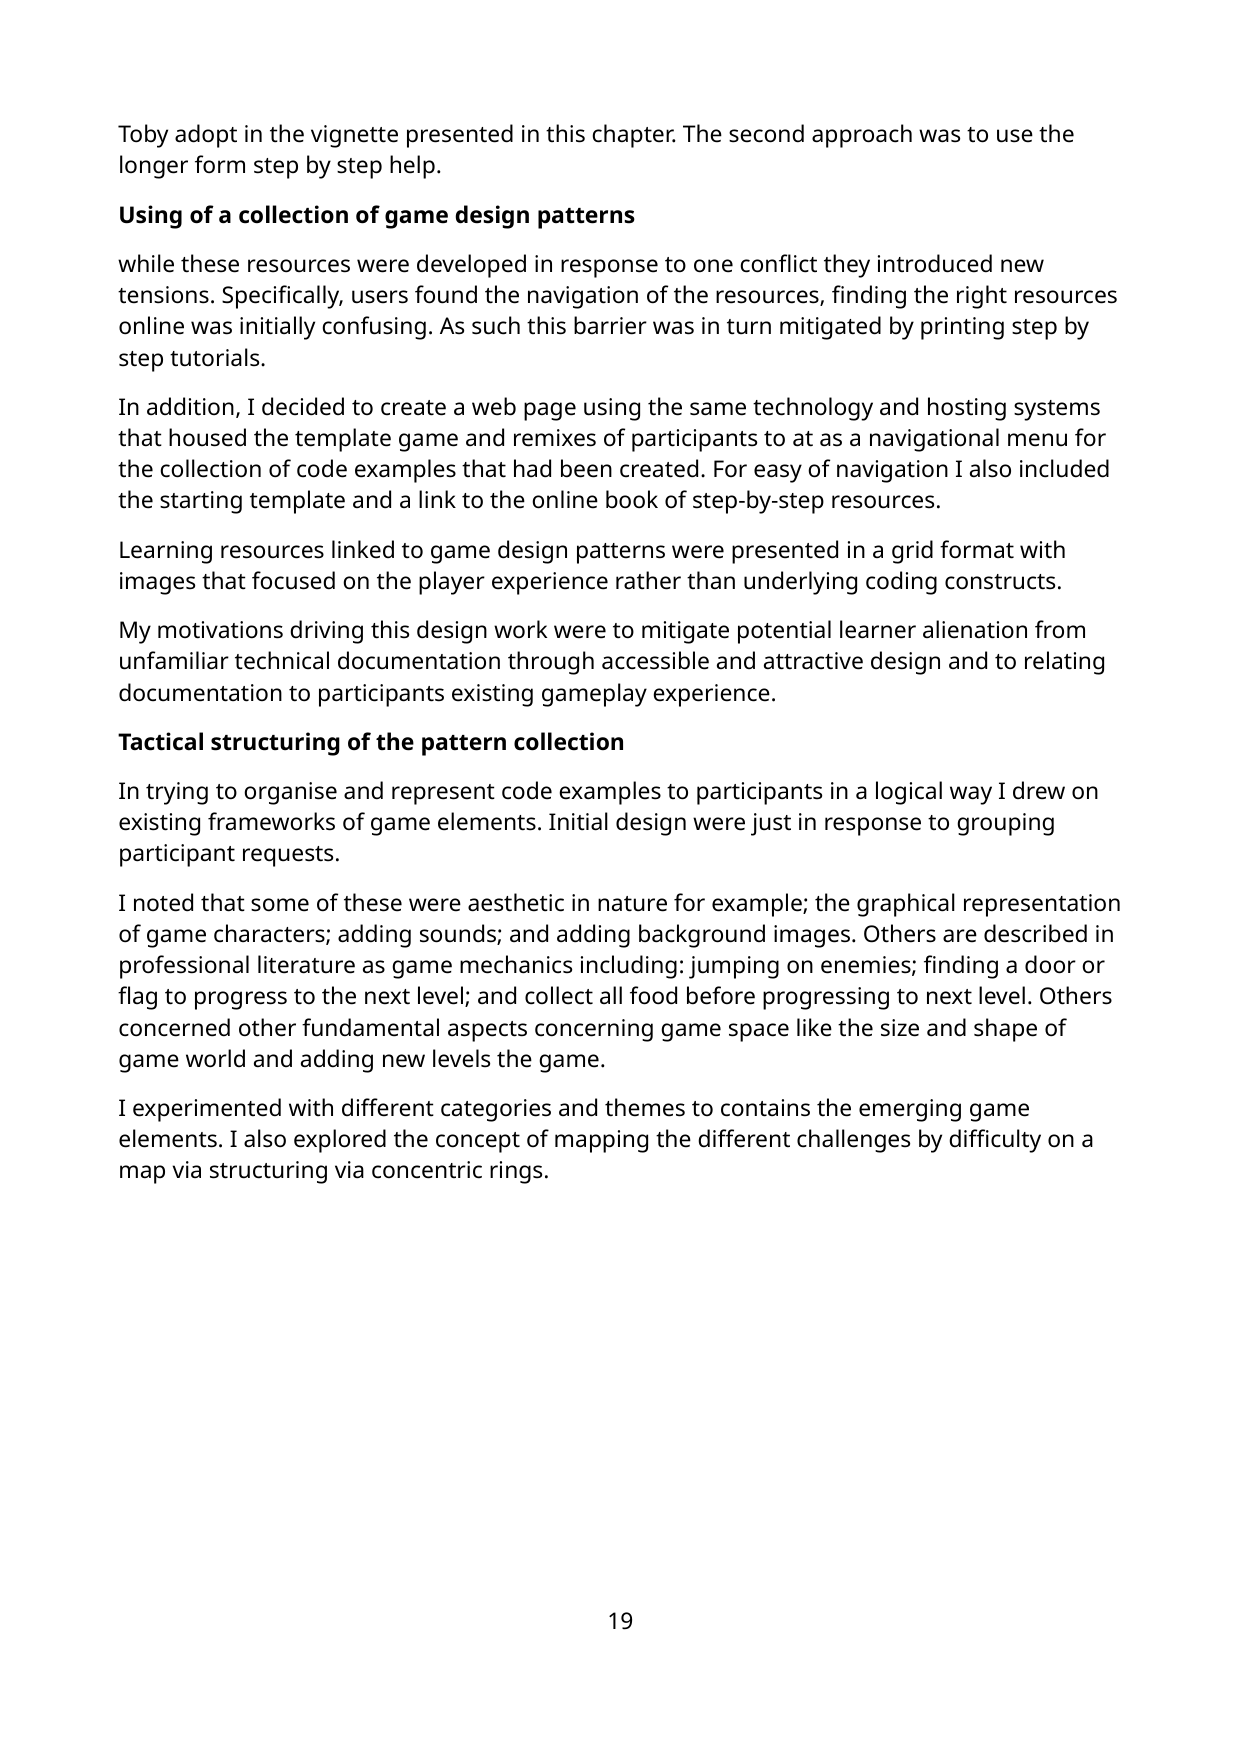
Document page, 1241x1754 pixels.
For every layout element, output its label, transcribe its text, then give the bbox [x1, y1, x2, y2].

text Toby adopt in the vignette presented in this chapter. The second approach was to use the longer form step by step help. [118, 118, 1122, 181]
text Using of a collection of game design patterns [118, 198, 1122, 230]
text In addition, I decided to create a web page using the same technology and hosting systems that housed the template game and remixes of participants to at as a navigational menu for the collection of code examples that had been created. For easy of navigation I also included the starting template and a link to the online book of step-by-step resources. [118, 391, 1122, 516]
text My motivations driving this design work were to mitigate potential learner alienation from unfamiliar technical documentation through accessible and attractive design and to relating documentation to participants existing gameplay experience. [118, 614, 1122, 708]
text I experimented with different categories and themes to contains the emerging game elements. I also explored the concept of mapping the different challenges by difficulty on a map via structuring via concentric rings. [118, 1092, 1122, 1186]
text Learning resources linked to game design patterns were presented in a grid format with images that focused on the player experience rather than underlying coding constructs. [118, 533, 1122, 596]
text Tactical structuring of the pattern collection [118, 726, 1122, 757]
text In trying to organise and represent code examples to participants in a logical way I drew on existing frameworks of game elements. Initial design were just in response to grouping participant requests. [118, 775, 1122, 868]
text I noted that some of these were aesthetic in nature for example; the graphical representation of game characters; adding sounds; and adding background images. Others are described in professional literature as game mechanics including: jumping on enemies; finding a door or flag to progress to the next level; and collect all food before progressing to next level. Others concerned other fundamental aspects concerning game space like the size and shape of game world and adding new levels the game. [118, 886, 1122, 1074]
text while these resources were developed in response to one conflict they introduced new tensions. Specifically, users found the navigation of the resources, finding the right resources online was initially confusing. As such this barrier was in turn mitigated by printing step by step tutorials. [118, 248, 1122, 373]
